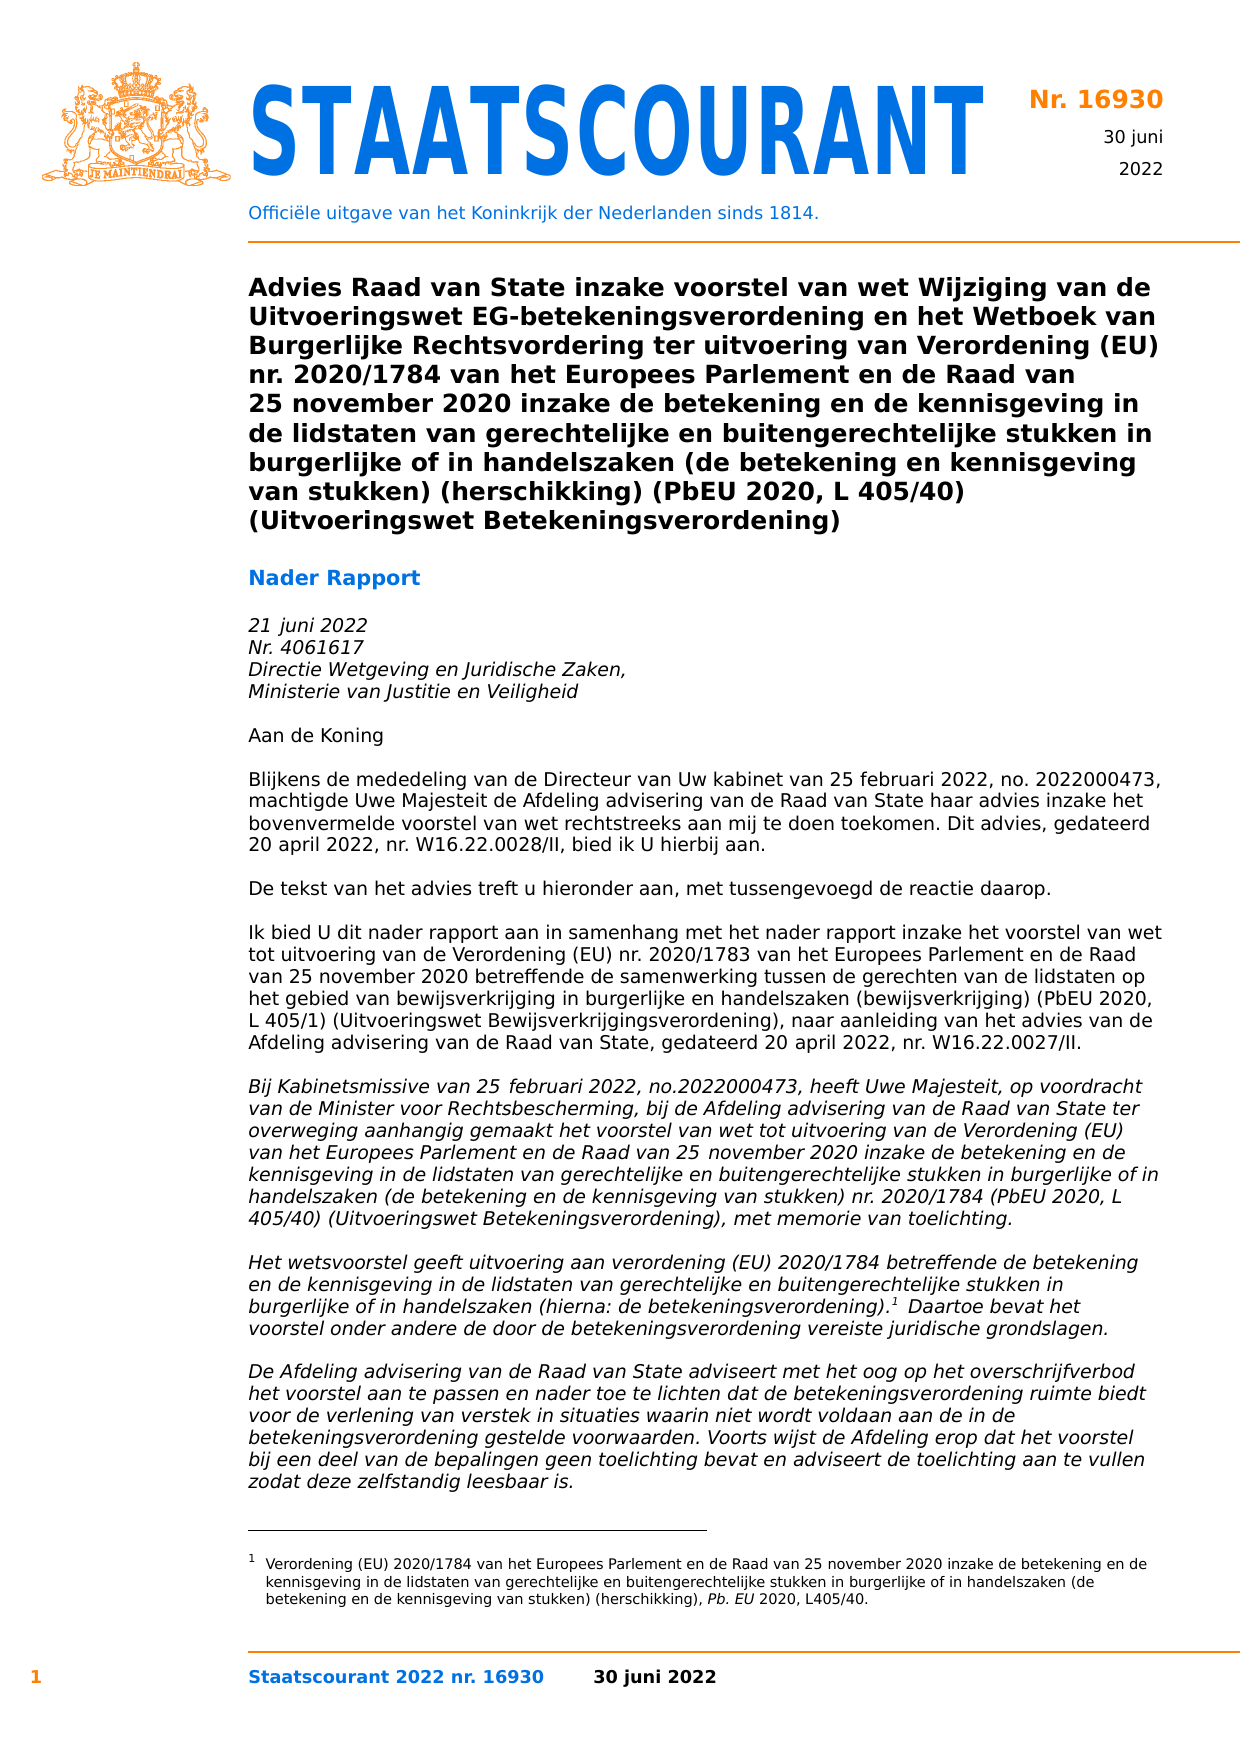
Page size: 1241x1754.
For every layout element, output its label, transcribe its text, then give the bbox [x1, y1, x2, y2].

table_header STAATSCOURANT [248, 62, 998, 203]
text Directie Wetgeving en Juridische Zaken, [248, 659, 1163, 681]
table_cell Officiële uitgave van het Koninkrijk der Nederlanden sinds 1814. [248, 203, 1240, 241]
table_cell 30 juni [998, 121, 1240, 153]
table_cell 2022 [998, 153, 1240, 203]
text De tekst van het advies treft u hieronder aan, met tussengevoegd de reactie daarop. [248, 878, 1163, 900]
text Verordening (EU) 2020/1784 van het Europees Parlement en de Raad van 25 november 2020 inzake de betekening en de kennisgeving in de lidstaten van gerechtelijke en buitengerechtelijke stukken in burgerlijke of in handelszaken (de betekening en de kennisgeving van stukken) (herschikking), Pb. EU 2020, L405/40. [248, 1552, 1163, 1608]
subtitle Nader Rapport [248, 566, 1163, 590]
text Blijkens de mededeling van de Directeur van Uw kabinet van 25 februari 2022, no. 2022000473, machtigde Uwe Majesteit de Afdeling advisering van de Raad van State haar advies inzake het bovenvermelde voorstel van wet rechtstreeks aan mij te doen toekomen. Dit advies, gedateerd 20 april 2022, nr. W16.22.0028/II, bied ik U hierbij aan. [248, 768, 1163, 856]
subtitle Advies Raad van State inzake voorstel van wet Wijziging van de Uitvoeringswet EG-betekeningsverordening en het Wetboek van Burgerlijke Rechtsvordering ter uitvoering van Verordening (EU) nr. 2020/1784 van het Europees Parlement en de Raad van 25 november 2020 inzake de betekening en de kennisgeving in de lidstaten van gerechtelijke en buitengerechtelijke stukken in burgerlijke of in handelszaken (de betekening en kennisgeving van stukken) (herschikking) (PbEU 2020, L 405/40) (Uitvoeringswet Betekeningsverordening) [248, 273, 1163, 536]
table_header [25, 62, 248, 241]
picture [41, 62, 231, 186]
text Aan de Koning [248, 724, 1163, 747]
text De Afdeling advisering van de Raad van State adviseert met het oog op het overschrijfverbod het voorstel aan te passen en nader toe te lichten dat de betekeningsverordening ruimte biedt voor de verlening van verstek in situaties waarin niet wordt voldaan aan de in de betekeningsverordening gestelde voorwaarden. Voorts wijst de Afdeling erop dat het voorstel bij een deel van de bepalingen geen toelichting bevat en adviseert de toelichting aan te vullen zodat deze zelfstandig leesbaar is. [248, 1361, 1163, 1493]
text Ministerie van Justitie en Veiligheid [248, 681, 1163, 703]
table_header Nr. 16930 [998, 62, 1240, 121]
text Het wetsvoorstel geeft uitvoering aan verordening (EU) 2020/1784 betreffende de betekening en de kennisgeving in de lidstaten van gerechtelijke en buitengerechtelijke stukken in burgerlijke of in handelszaken (hierna: de betekeningsverordening). Daartoe bevat het voorstel onder andere de door de betekeningsverordening vereiste juridische grondslagen. [248, 1252, 1163, 1339]
text Bij Kabinetsmissive van 25 februari 2022, no.2022000473, heeft Uwe Majesteit, op voordracht van de Minister voor Rechtsbescherming, bij de Afdeling advisering van de Raad van State ter overweging aanhangig gemaakt het voorstel van wet tot uitvoering van de Verordening (EU) van het Europees Parlement en de Raad van 25 november 2020 inzake de betekening en de kennisgeving in de lidstaten van gerechtelijke en buitengerechtelijke stukken in burgerlijke of in handelszaken (de betekening en de kennisgeving van stukken) nr. 2020/1784 (PbEU 2020, L 405/40) (Uitvoeringswet Betekeningsverordening), met memorie van toelichting. [248, 1076, 1163, 1230]
text Nr. 4061617 [248, 637, 1163, 659]
text Ik bied U dit nader rapport aan in samenhang met het nader rapport inzake het voorstel van wet tot uitvoering van de Verordening (EU) nr. 2020/1783 van het Europees Parlement en de Raad van 25 november 2020 betreffende de samenwerking tussen de gerechten van de lidstaten op het gebied van bewijsverkrijging in burgerlijke en handelszaken (bewijsverkrijging) (PbEU 2020, L 405/1) (Uitvoeringswet Bewijsverkrijgingsverordening), naar aanleiding van het advies van de Afdeling advisering van de Raad van State, gedateerd 20 april 2022, nr. W16.22.0027/II. [248, 922, 1163, 1054]
text 21 juni 2022 [248, 615, 1163, 637]
